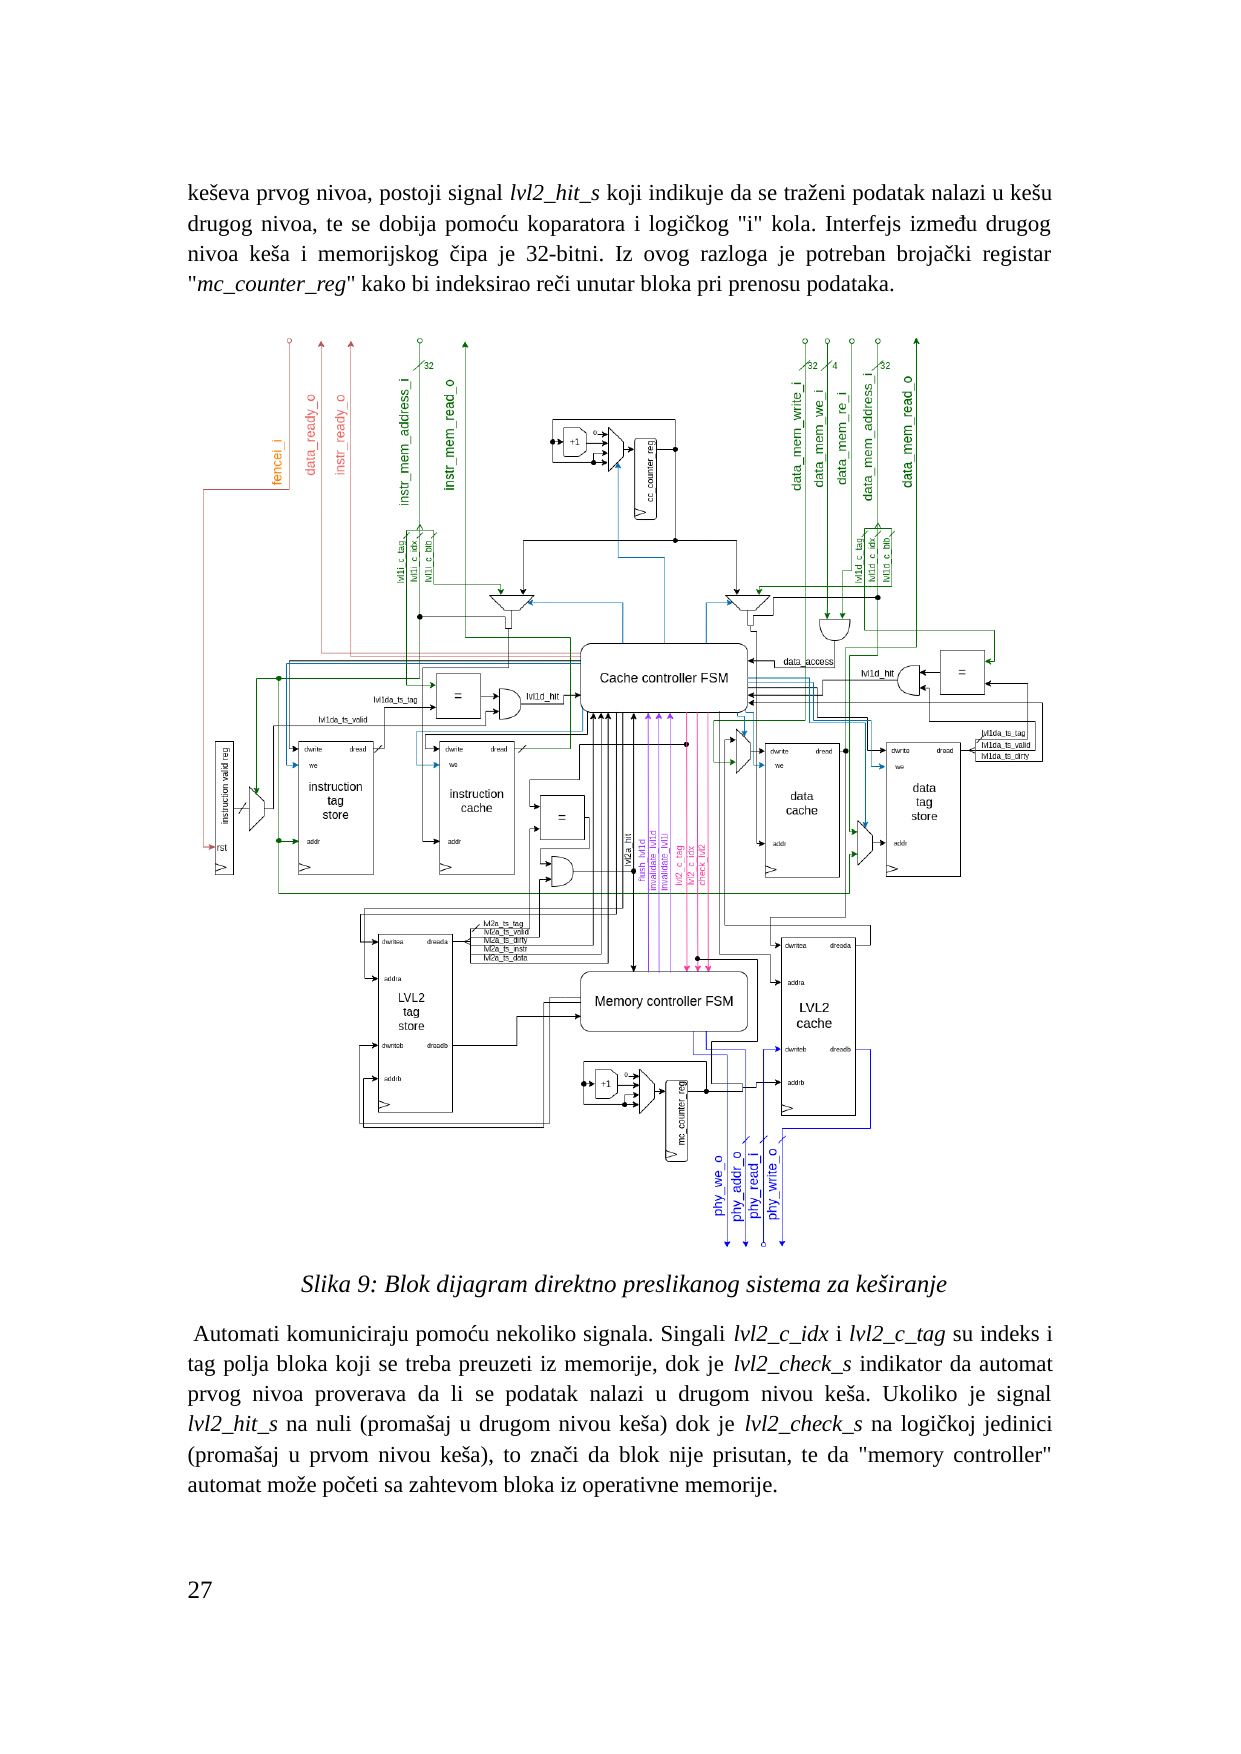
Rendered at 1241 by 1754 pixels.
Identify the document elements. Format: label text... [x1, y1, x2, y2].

picture [192, 327, 1058, 1264]
text Slika 9: Blok dijagram direktno preslikanog sistema za keširanje [188, 1264, 1062, 1298]
text Automati komuniciraju pomoću nekoliko signala. Singali lvl2_c_idx i lvl2_c_tag su indeks i tag polja bloka koji se treba preuzeti iz memorije, dok je lvl2_check_s indikator da automat prvog nivoa proverava da li se podatak nalazi u drugom nivou keša. Ukoliko je signal lvl2_hit_s na nuli (promašaj u drugom nivou keša) dok je lvl2_check_s na logičkoj jedinici (promašaj u prvom nivou keša), to znači da blok nije prisutan, te da "memory controller" automat može početi sa zahtevom bloka iz operativne memorije. [187, 315, 1062, 1497]
text keševa prvog nivoa, postoji signal lvl2_hit_s koji indikuje da se traženi podatak nalazi u kešu drugog nivoa, te se dobija pomoću koparatora i logičkog "i" kola. Interfejs između drugog nivoa keša i memorijskog čipa je 32-bitni. Iz ovog razloga je potreban brojački registar "mc_counter_reg" kako bi indeksirao reči unutar bloka pri prenosu podataka. [187, 179, 1053, 296]
